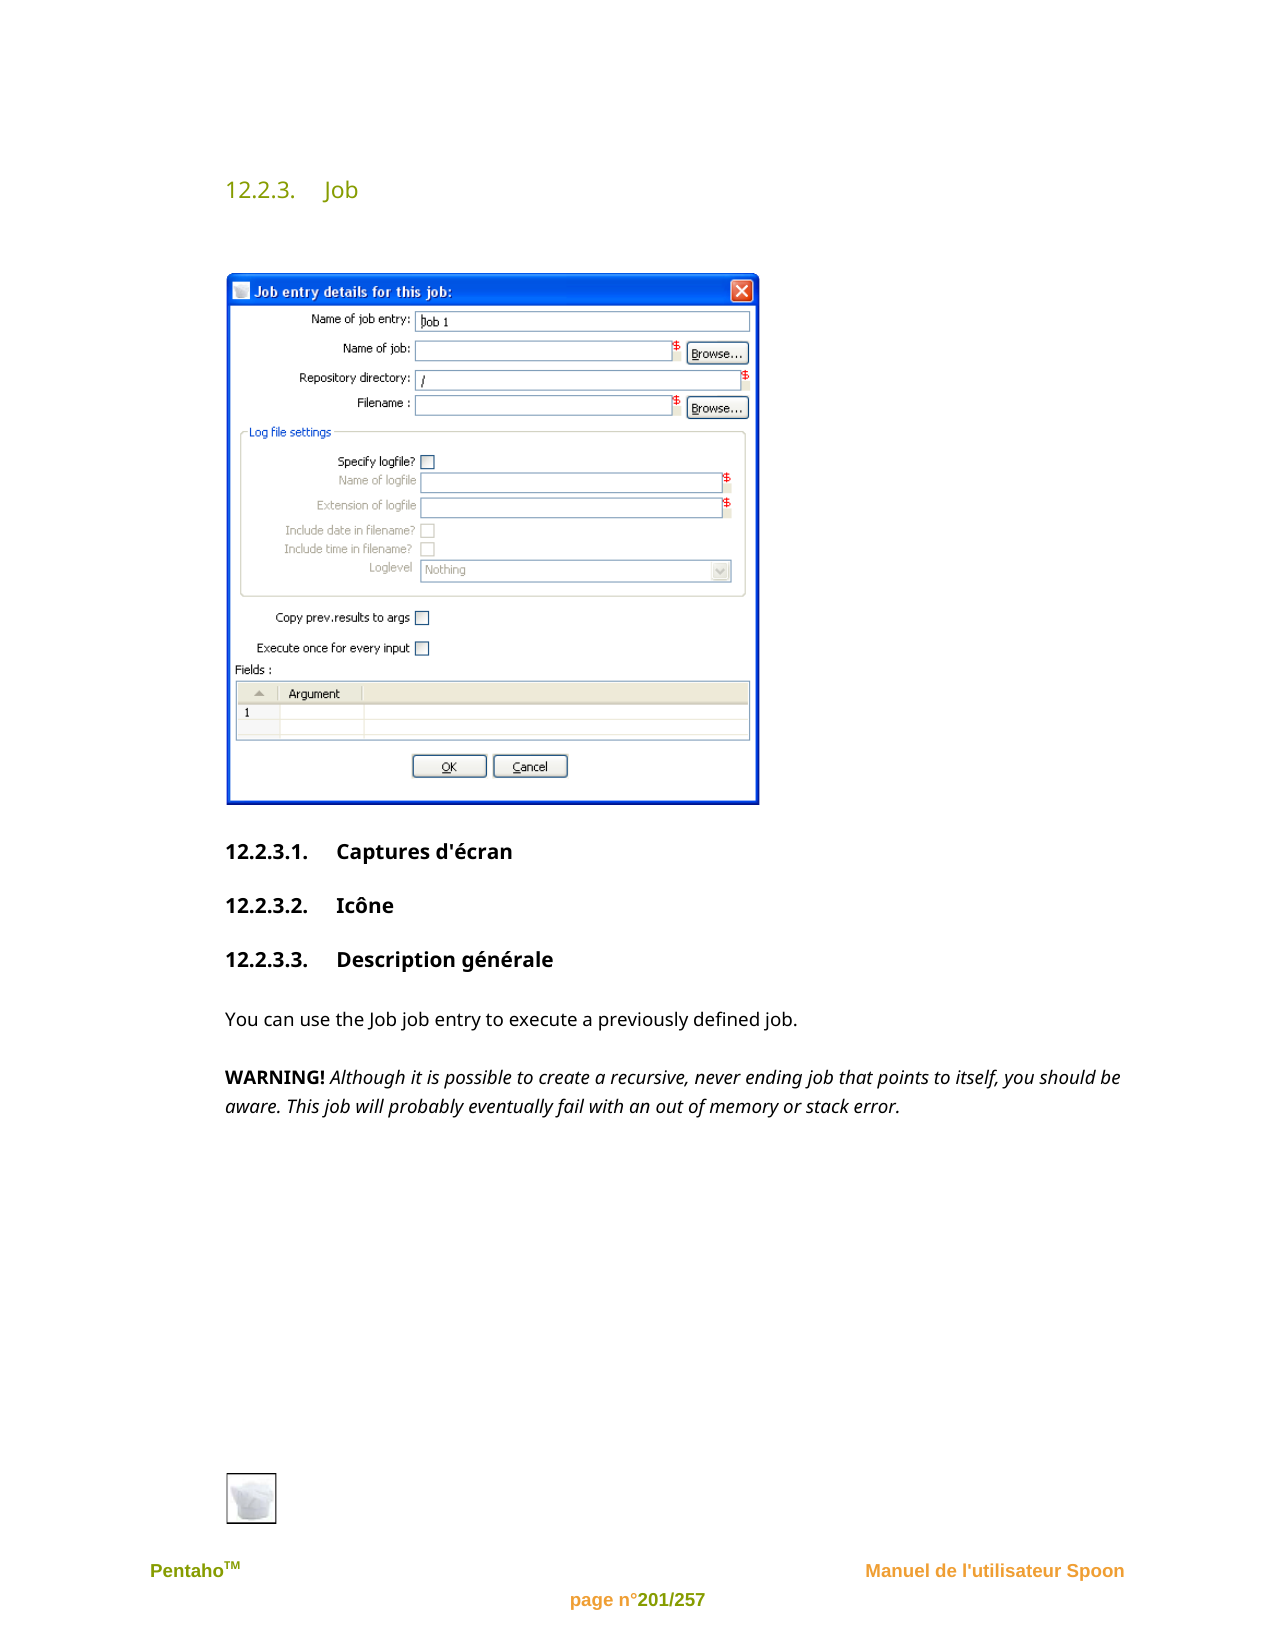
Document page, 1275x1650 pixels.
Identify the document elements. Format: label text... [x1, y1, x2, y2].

subtitle Icône [225, 890, 1125, 919]
subtitle Captures d'écran [225, 229, 1125, 865]
subtitle Description générale [225, 944, 1125, 973]
picture [226, 1473, 277, 1524]
picture [226, 273, 760, 805]
text WARNING! Although it is possible to create a recursive, never ending job that points to itself, you should be aware. This job will probably eventually fail with an out of memory or stack error. [225, 1061, 1125, 1120]
subtitle Job [225, 175, 1125, 204]
text You can use the Job job entry to execute a previously defined job. [225, 1003, 1125, 1032]
